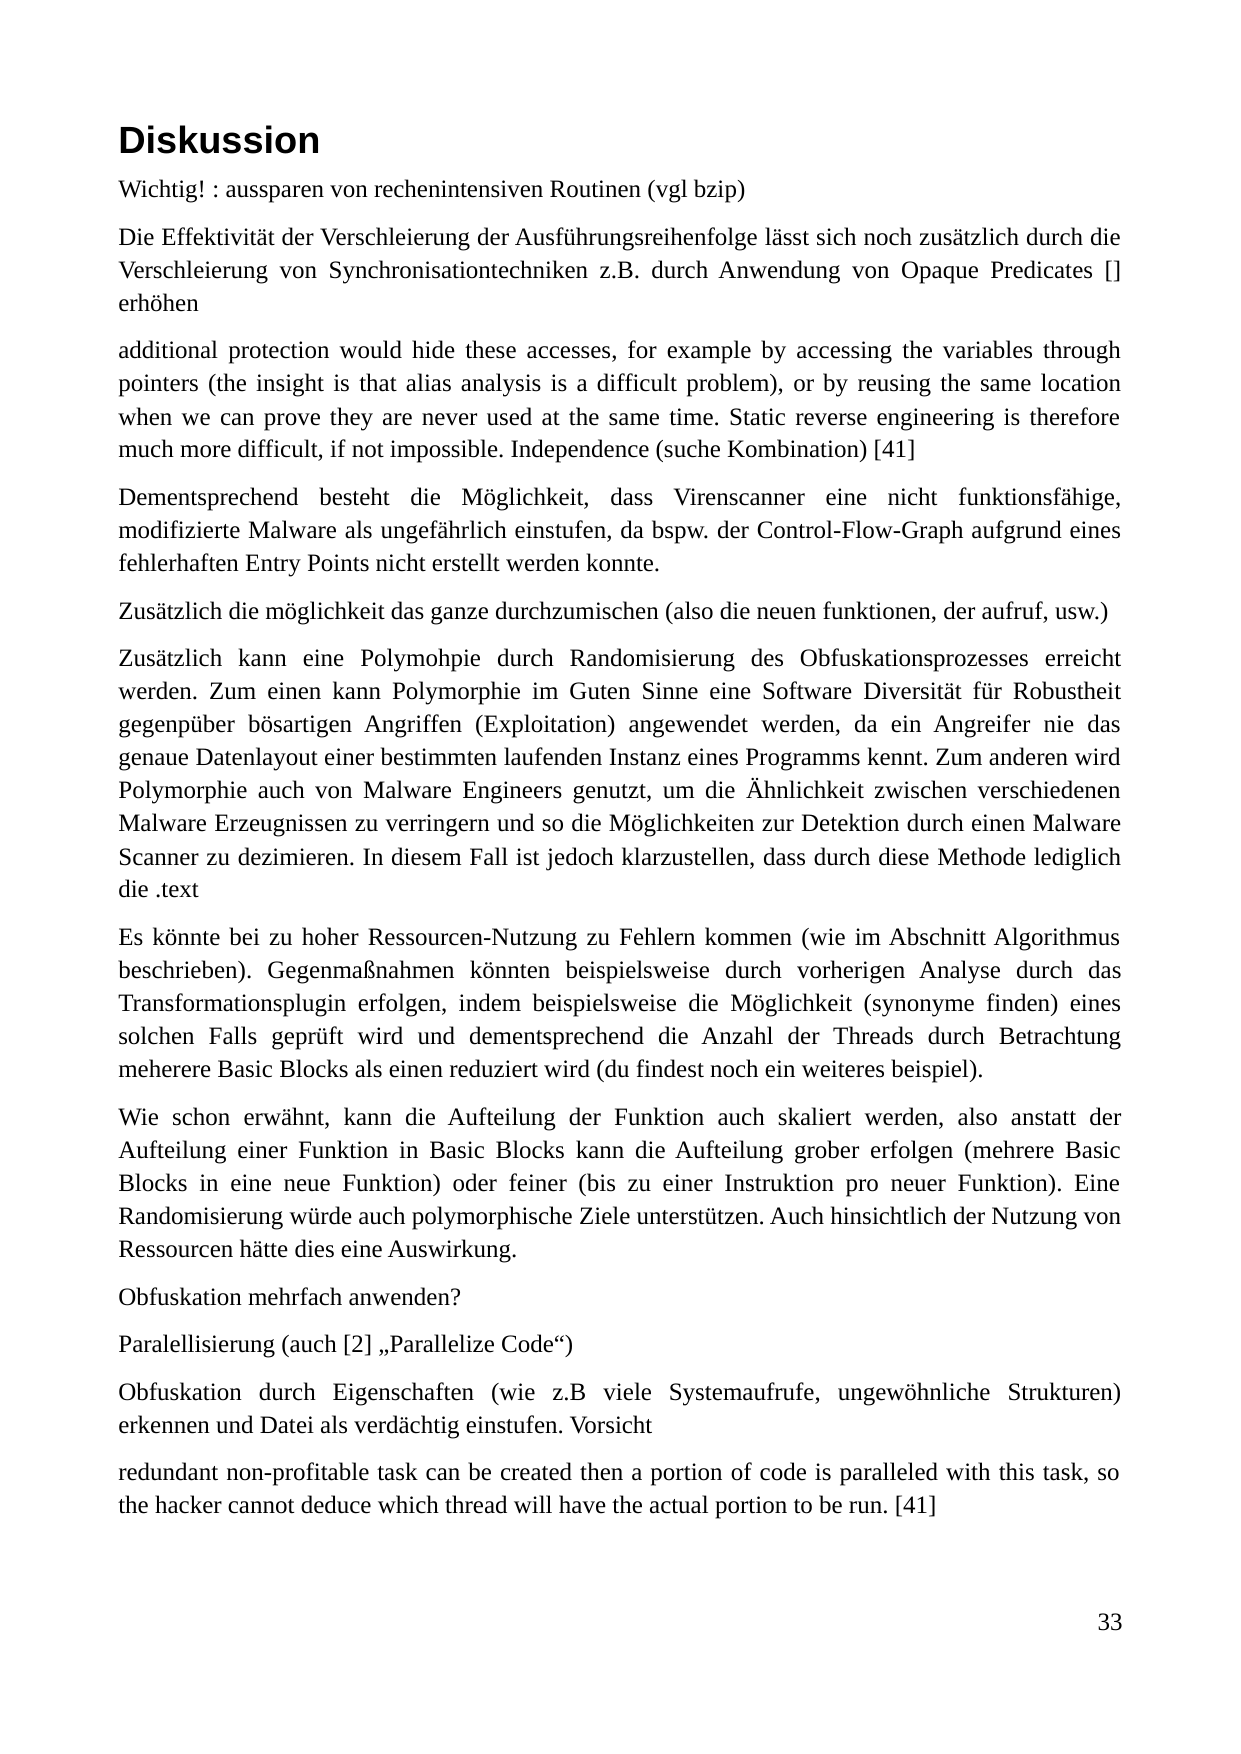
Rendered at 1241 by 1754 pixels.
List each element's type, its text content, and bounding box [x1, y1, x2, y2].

text Obfuskation durch Eigenschaften (wie z.B viele Systemaufrufe, ungewöhnliche Strukturen) erkennen und Datei als verdächtig einstufen. Vorsicht [118, 1377, 1122, 1438]
text additional protection would hide these accesses, for example by accessing the variables through pointers (the insight is that alias analysis is a difficult problem), or by reusing the same location when we can prove they are never used at the same time. Static reverse engineering is therefore much more difficult, if not impossible. Independence (suche Kombination) [41] [118, 336, 1122, 463]
text Wie schon erwähnt, kann die Aufteilung der Funktion auch skaliert werden, also anstatt der Aufteilung einer Funktion in Basic Blocks kann die Aufteilung grober erfolgen (mehrere Basic Blocks in eine neue Funktion) oder feiner (bis zu einer Instruktion pro neuer Funktion). Eine Randomisierung würde auch polymorphische Ziele unterstützen. Auch hinsichtlich der Nutzung von Ressourcen hätte dies eine Auswirkung. [118, 1102, 1122, 1263]
text Dementsprechend besteht die Möglichkeit, dass Virenscanner eine nicht funktionsfähige, modifizierte Malware als ungefährlich einstufen, da bspw. der Control-Flow-Graph aufgrund eines fehlerhaften Entry Points nicht erstellt werden konnte. [118, 482, 1122, 577]
text Die Effektivität der Verschleierung der Ausführungsreihenfolge lässt sich noch zusätzlich durch die Verschleierung von Synchronisationtechniken z.B. durch Anwendung von Opaque Predicates [] erhöhen [118, 222, 1122, 317]
subtitle Diskussion [118, 118, 1122, 162]
text Zusätzlich kann eine Polymohpie durch Randomisierung des Obfuskationsprozesses erreicht werden. Zum einen kann Polymorphie im Guten Sinne eine Software Diversität für Robustheit gegenpüber bösartigen Angriffen (Exploitation) angewendet werden, da ein Angreifer nie das genaue Datenlayout einer bestimmten laufenden Instanz eines Programms kennt. Zum anderen wird Polymorphie auch von Malware Engineers genutzt, um die Ähnlichkeit zwischen verschiedenen Malware Erzeugnissen zu verringern und so die Möglichkeiten zur Detektion durch einen Malware Scanner zu dezimieren. In diesem Fall ist jedoch klarzustellen, dass durch diese Methode lediglich die .text [118, 643, 1122, 903]
text Es könnte bei zu hoher Ressourcen-Nutzung zu Fehlern kommen (wie im Abschnitt Algorithmus beschrieben). Gegenmaßnahmen könnten beispielsweise durch vorherigen Analyse durch das Transformationsplugin erfolgen, indem beispielsweise die Möglichkeit (synonyme finden) eines solchen Falls geprüft wird und dementsprechend die Anzahl der Threads durch Betrachtung meherere Basic Blocks als einen reduziert wird (du findest noch ein weiteres beispiel). [118, 922, 1122, 1083]
text Paralellisierung (auch [2] „Parallelize Code“) [118, 1329, 1122, 1358]
text Zusätzlich die möglichkeit das ganze durchzumischen (also die neuen funktionen, der aufruf, usw.) [118, 596, 1122, 624]
text redundant non-profitable task can be created then a portion of code is paralleled with this task, so the hacker cannot deduce which thread will have the actual portion to be run. [41] [118, 1457, 1122, 1519]
text Obfuskation mehrfach anwenden? [118, 1282, 1122, 1310]
text Wichtig! : aussparen von rechenintensiven Routinen (vgl bzip) [118, 174, 1122, 203]
